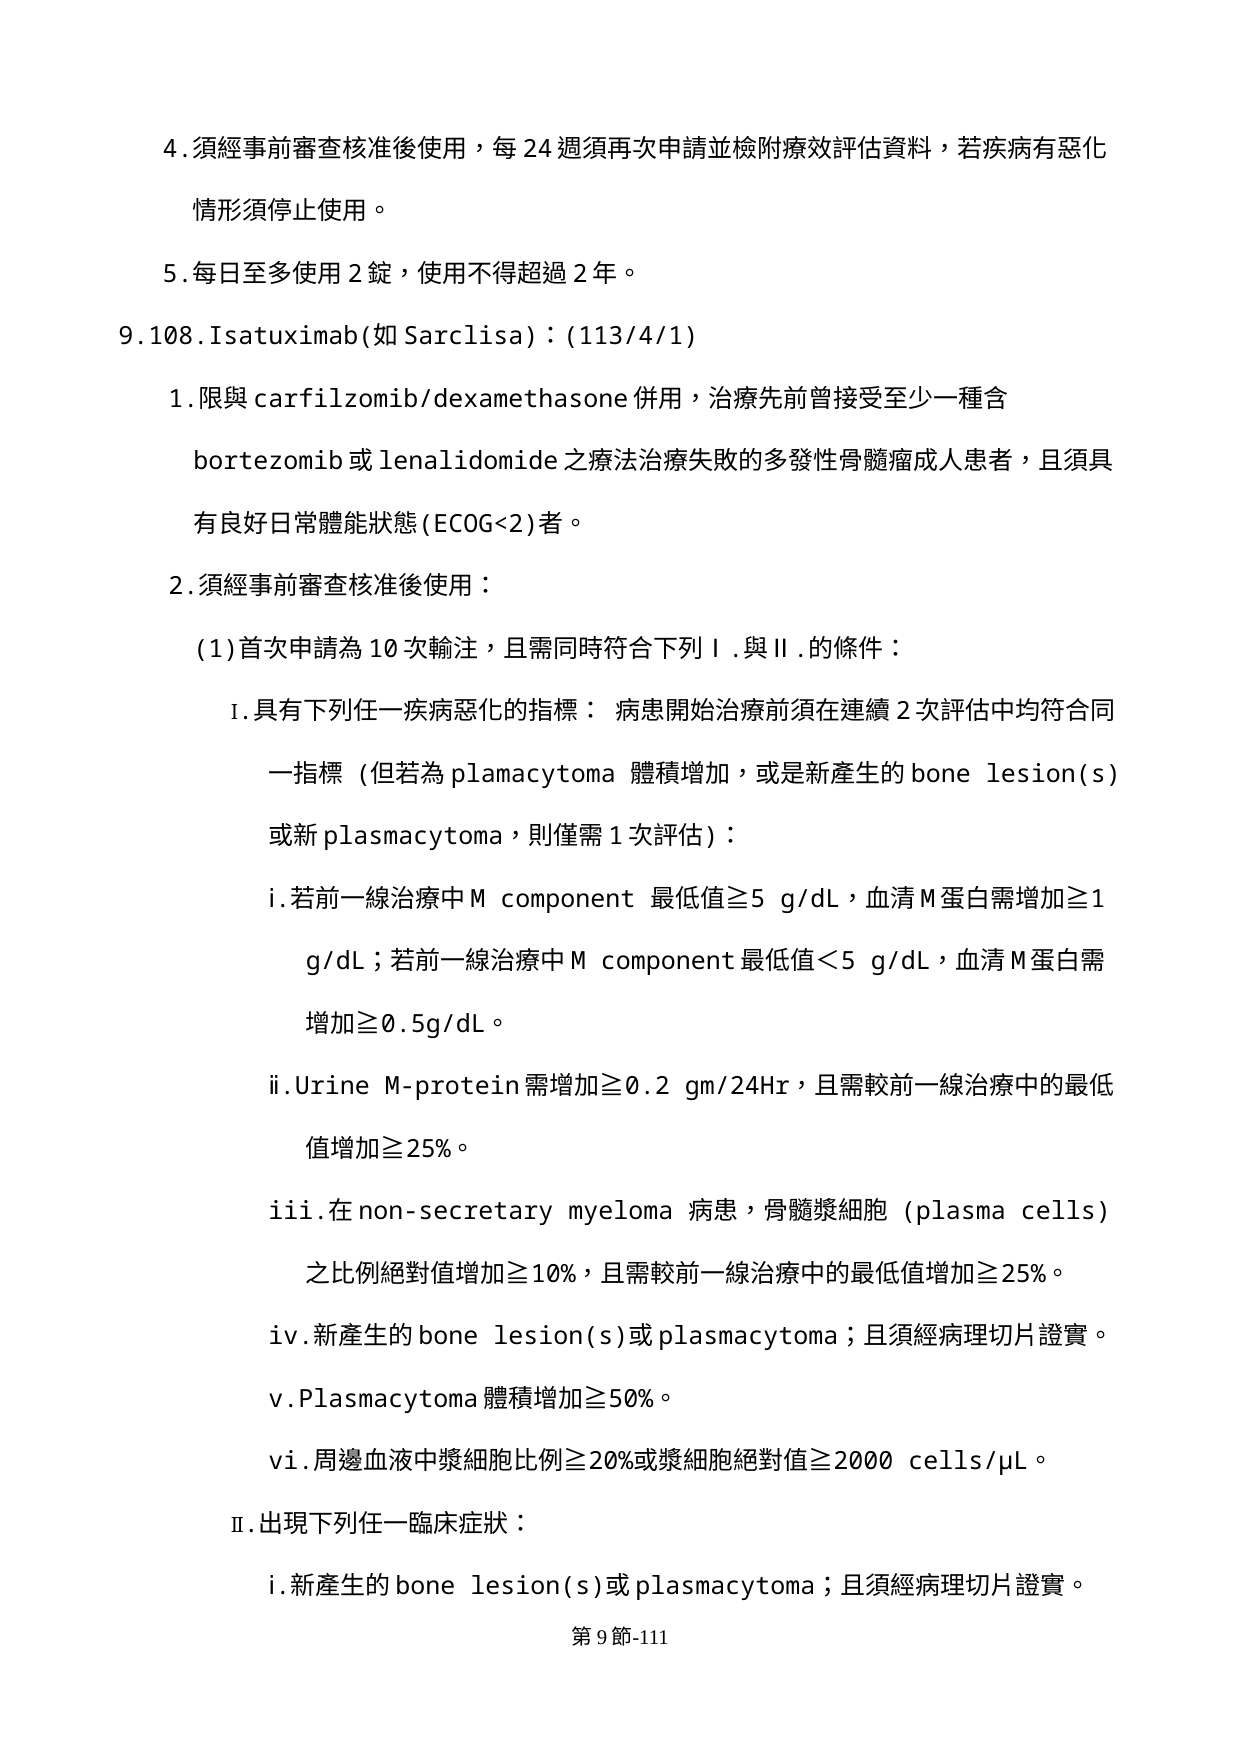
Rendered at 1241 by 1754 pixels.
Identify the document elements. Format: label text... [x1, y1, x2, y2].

text 4.須經事前審查核准後使用，每24週須再次申請並檢附療效評估資料，若疾病有惡化情形須停止使用。 [162, 104, 1122, 229]
text ⅱ.Urine M-protein需增加≧0.2 gm/24Hr，且需較前一線治療中的最低值增加≧25%。 [268, 1042, 1122, 1167]
text 2.須經事前審查核准後使用： [168, 542, 1122, 604]
text Ⅱ.出現下列任一臨床症狀： [231, 1479, 1122, 1542]
text Ⅰ.具有下列任一疾病惡化的指標： 病患開始治療前須在連續2次評估中均符合同一指標 (但若為plamacytoma 體積增加，或是新產生的bone lesion(s)或新plasmacytoma，則僅需1次評估)： [231, 667, 1122, 854]
text 5.每日至多使用2錠，使用不得超過2年。 [162, 229, 1122, 292]
text iv.新產生的bone lesion(s)或plasmacytoma；且須經病理切片證實。 [268, 1292, 1122, 1354]
text 9.108.Isatuximab(如Sarclisa)：(113/4/1) [118, 292, 1122, 354]
text vi.周邊血液中漿細胞比例≧20%或漿細胞絕對值≧2000 cells/μL。 [268, 1417, 1122, 1479]
text ⅰ.新產生的bone lesion(s)或plasmacytoma；且須經病理切片證實。 [268, 1542, 1122, 1604]
text (1)首次申請為10次輸注，且需同時符合下列Ⅰ.與Ⅱ.的條件： [193, 604, 1122, 667]
text v.Plasmacytoma體積增加≧50%。 [268, 1354, 1122, 1417]
text ⅰ.若前一線治療中M component 最低值≧5 g/dL，血清M蛋白需增加≧1 g/dL；若前一線治療中M component最低值＜5 g/dL，血清M蛋白需增加≧0.5g/dL。 [268, 854, 1122, 1042]
text iii.在non-secretary myeloma 病患，骨髓漿細胞 (plasma cells)之比例絕對值增加≧10%，且需較前一線治療中的最低值增加≧25%。 [268, 1167, 1122, 1292]
text 1.限與carfilzomib/dexamethasone併用，治療先前曾接受至少一種含bortezomib或lenalidomide之療法治療失敗的多發性骨髓瘤成人患者，且須具有良好日常體能狀態(ECOG<2)者。 [168, 354, 1122, 542]
